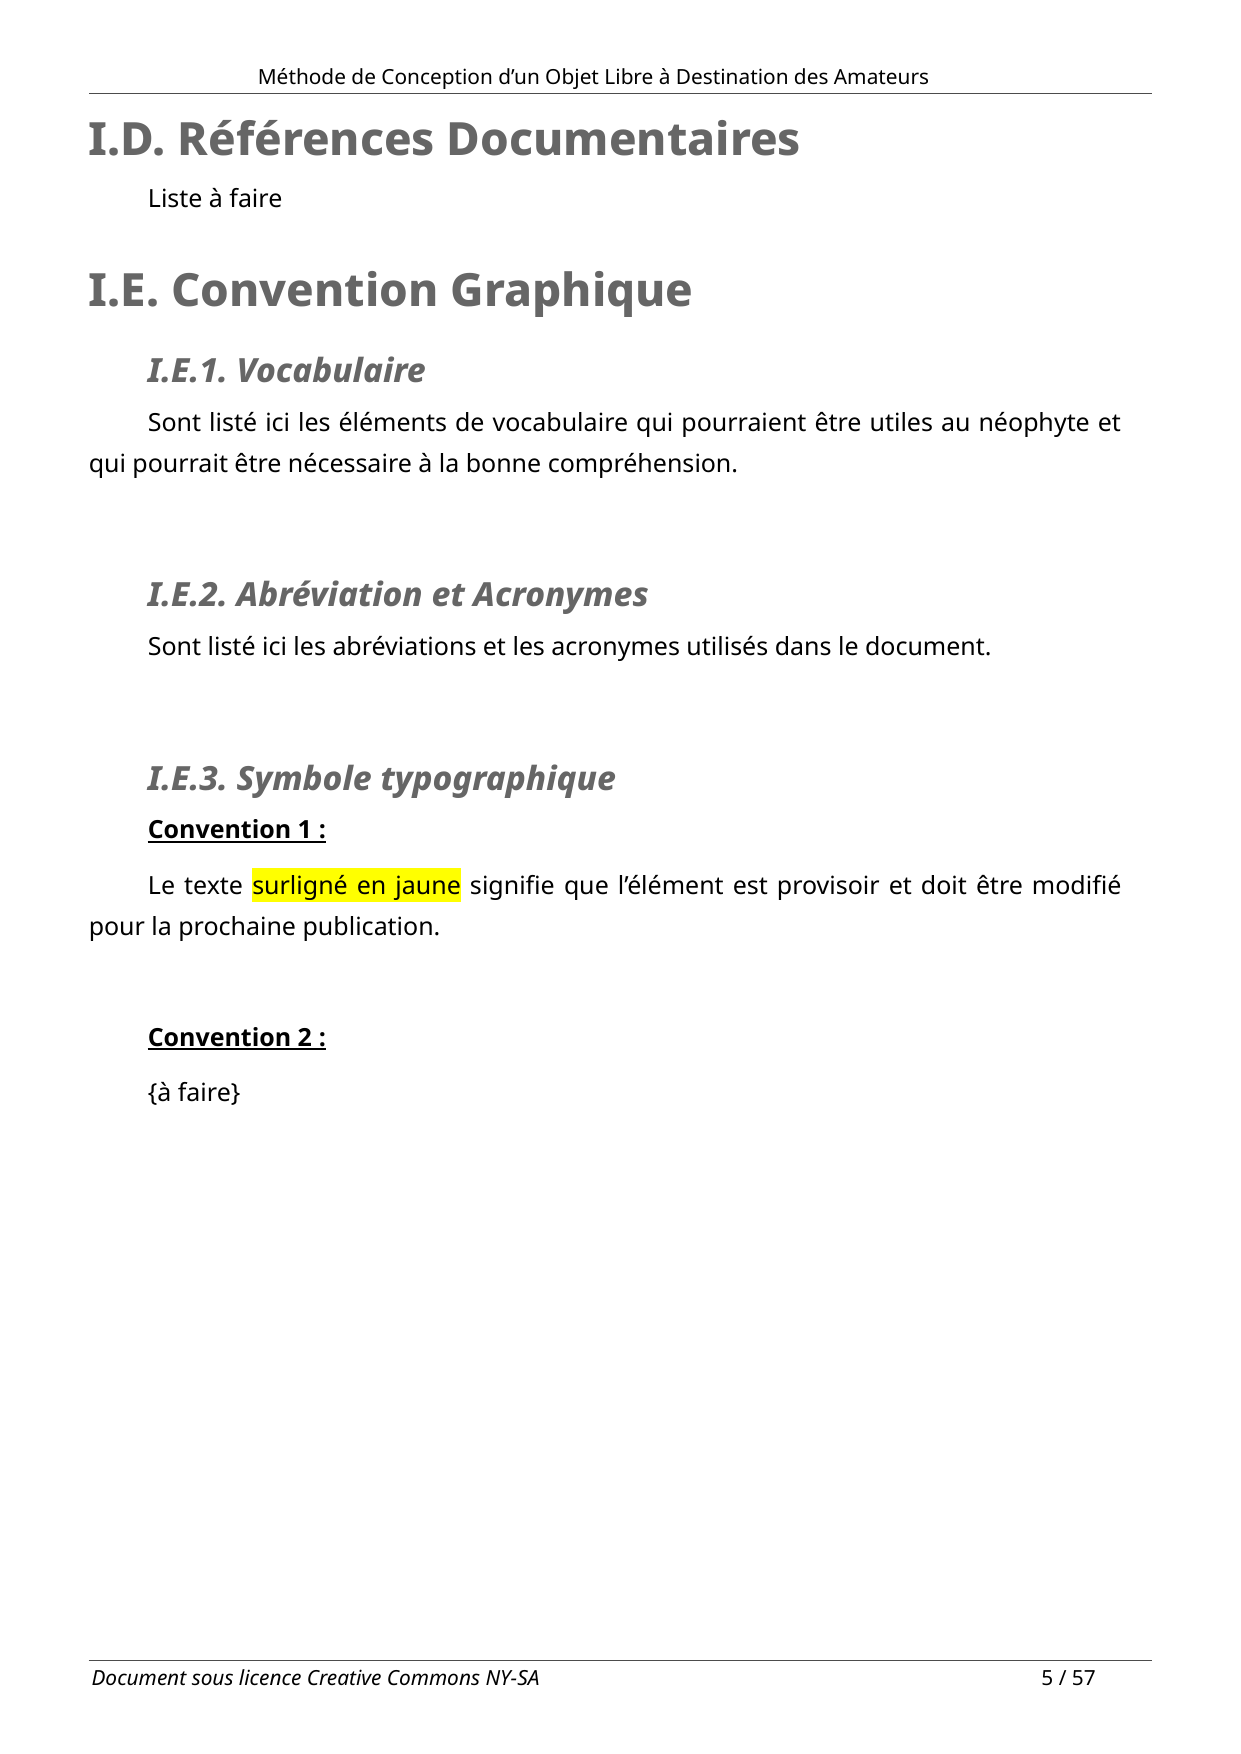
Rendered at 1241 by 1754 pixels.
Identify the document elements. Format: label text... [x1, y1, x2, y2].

text Liste à faire [88, 181, 1122, 215]
text Convention 1 : [88, 812, 1122, 846]
text Le texte surligné en jaune signifie que l’élément est provisoir et doit être modifié pour la prochaine publication. [88, 868, 1122, 942]
text Sont listé ici les éléments de vocabulaire qui pourraient être utiles au néophyte et qui pourrait être nécessaire à la bonne compréhension. [88, 405, 1122, 479]
subtitle Abréviation et Acronymes [148, 571, 1152, 616]
text {à faire} [88, 1075, 1122, 1109]
subtitle Références Documentaires [88, 106, 1152, 168]
subtitle Convention Graphique [88, 257, 1152, 320]
subtitle Vocabulaire [148, 347, 1152, 392]
text Sont listé ici les abréviations et les acronymes utilisés dans le document. [88, 629, 1122, 663]
subtitle Symbole typographique [148, 754, 1152, 800]
text Convention 2 : [88, 1019, 1122, 1053]
